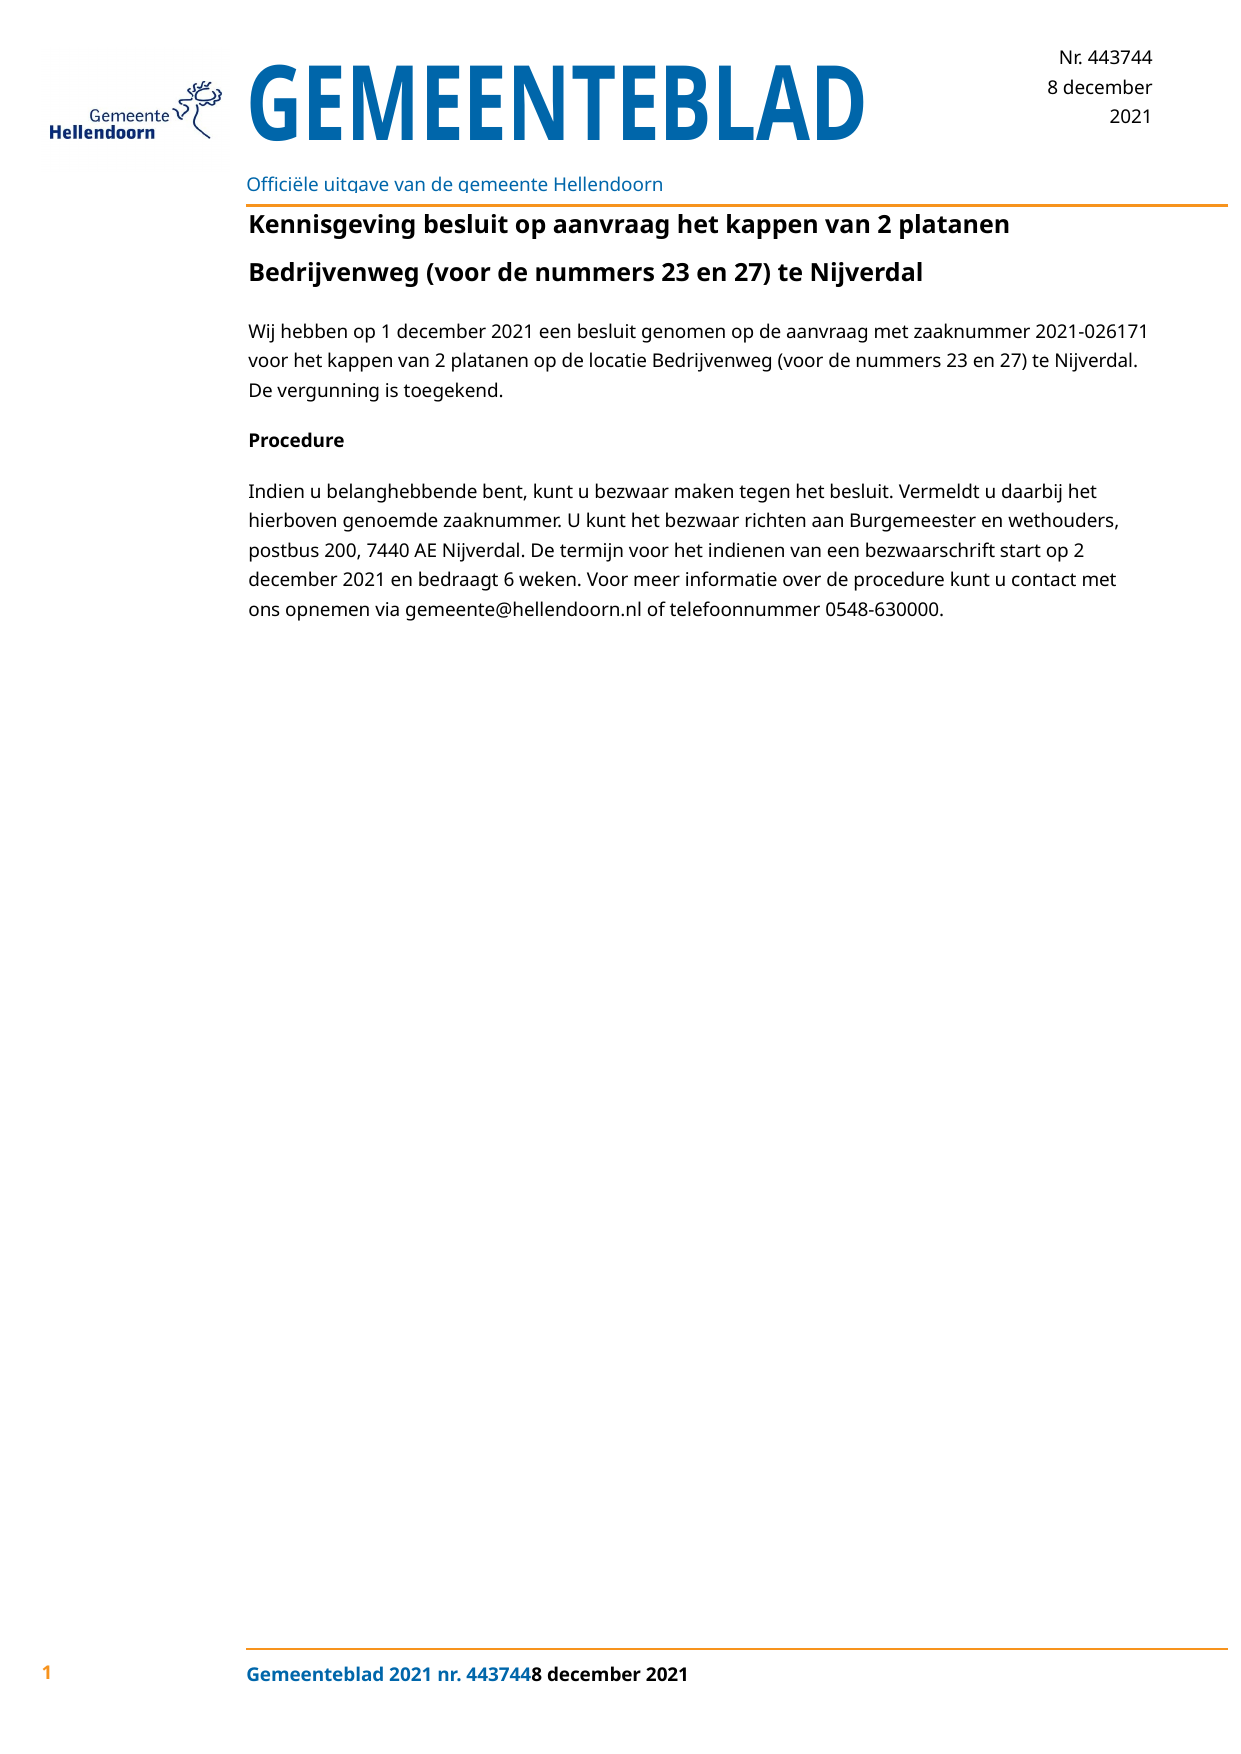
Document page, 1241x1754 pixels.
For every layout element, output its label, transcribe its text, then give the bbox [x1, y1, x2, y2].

picture [41, 47, 231, 172]
text Indien u belanghebbende bent, kunt u bezwaar maken tegen het besluit. Vermeldt u daarbij het hierboven genoemde zaaknummer. U kunt het bezwaar richten aan Burgemeester en wethouders, postbus 200, 7440 AE Nijverdal. De termijn voor het indienen van een bezwaarschrift start op 2 december 2021 en bedraagt 6 weken. Voor meer informatie over de procedure kunt u contact met ons opnemen via gemeente@hellendoorn.nl of telefoonnummer 0548-630000. [248, 478, 1152, 622]
text Wij hebben op 1 december 2021 een besluit genomen op de aanvraag met zaaknummer 2021-026171 voor het kappen van 2 platanen op de locatie Bedrijvenweg (voor de nummers 23 en 27) te Nijverdal. De vergunning is toegekend. [248, 318, 1152, 403]
text Procedure [248, 427, 1152, 453]
text Kennisgeving besluit op aanvraag het kappen van 2 platanen Bedrijvenweg (voor de nummers 23 en 27) te Nijverdal [248, 207, 1152, 288]
